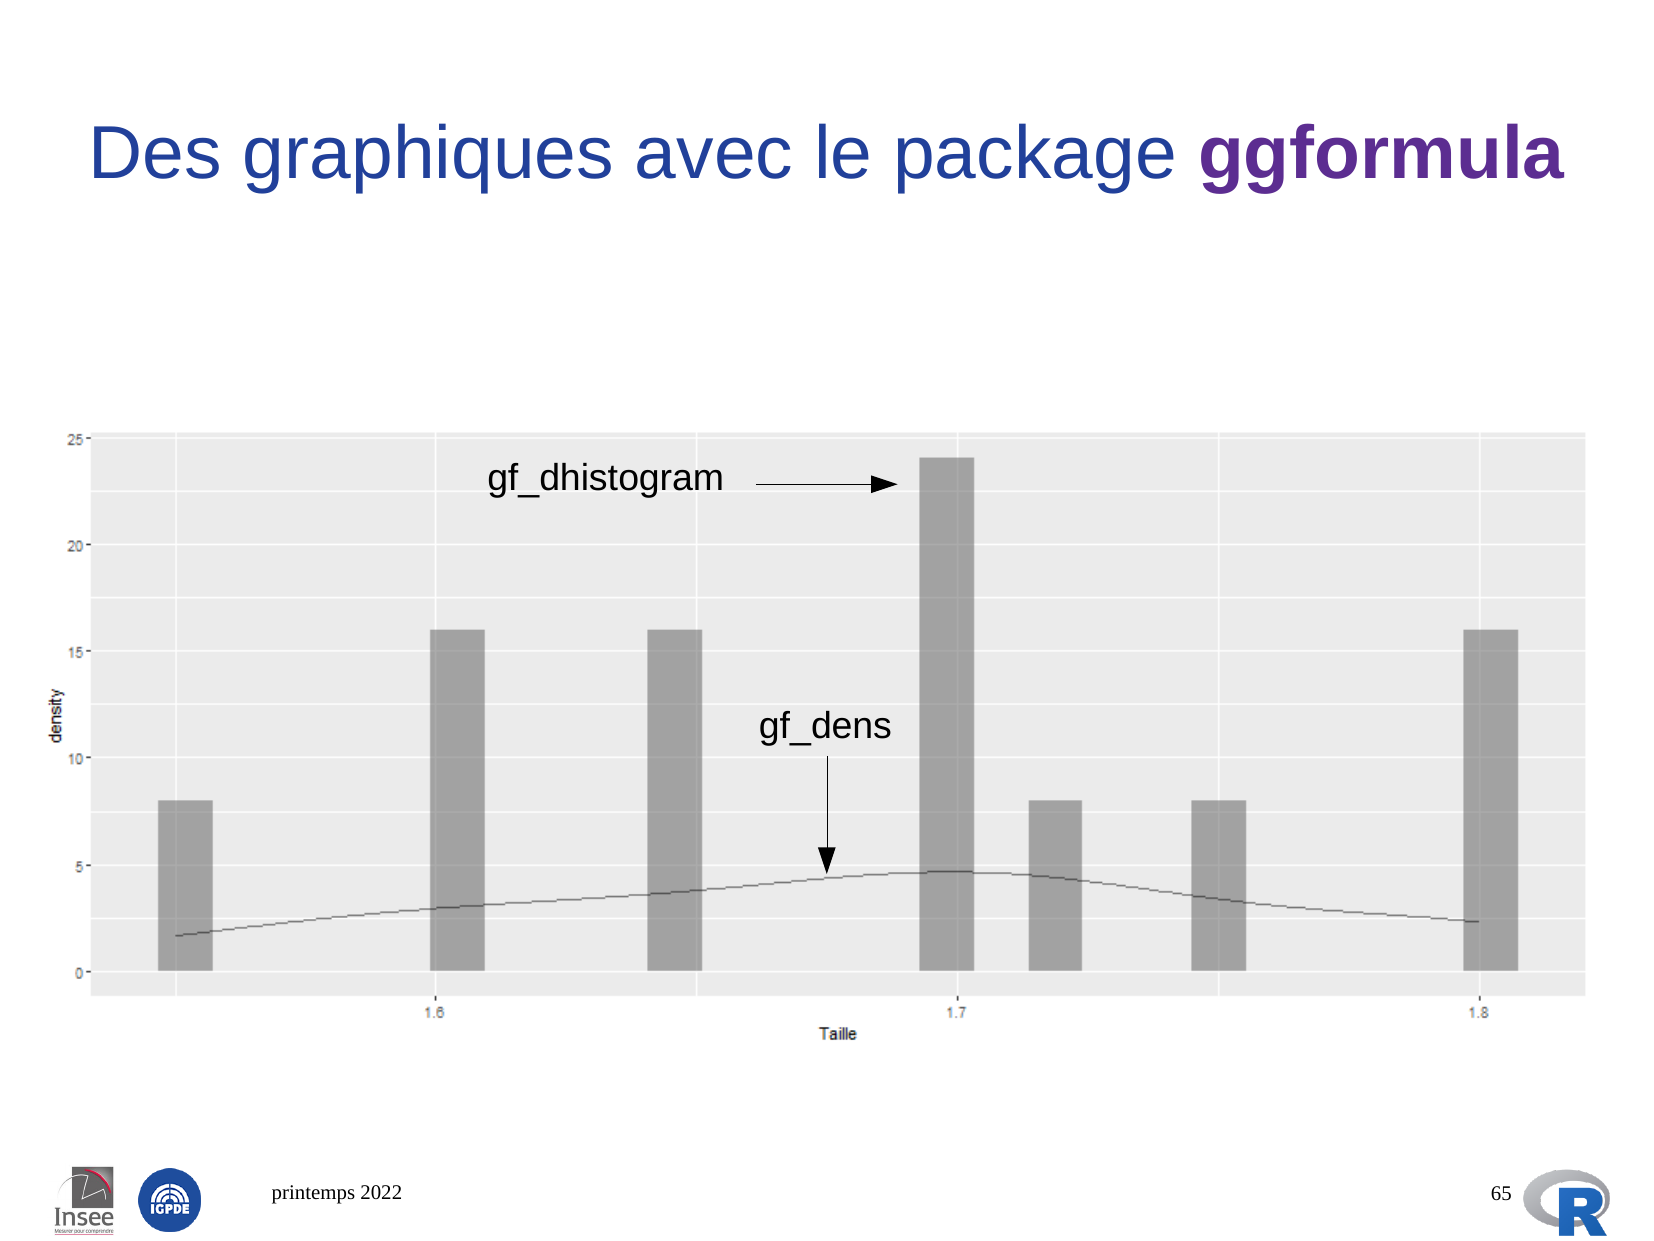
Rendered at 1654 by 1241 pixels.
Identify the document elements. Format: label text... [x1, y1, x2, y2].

picture [38, 425, 1595, 1051]
picture [138, 1168, 201, 1232]
text_box gf_dhistogram [472, 448, 804, 520]
text_box gf_dens [744, 696, 907, 754]
picture [1523, 1169, 1610, 1236]
title Des graphiques avec le package ggformula [82, 49, 1571, 257]
picture [47, 1163, 120, 1236]
